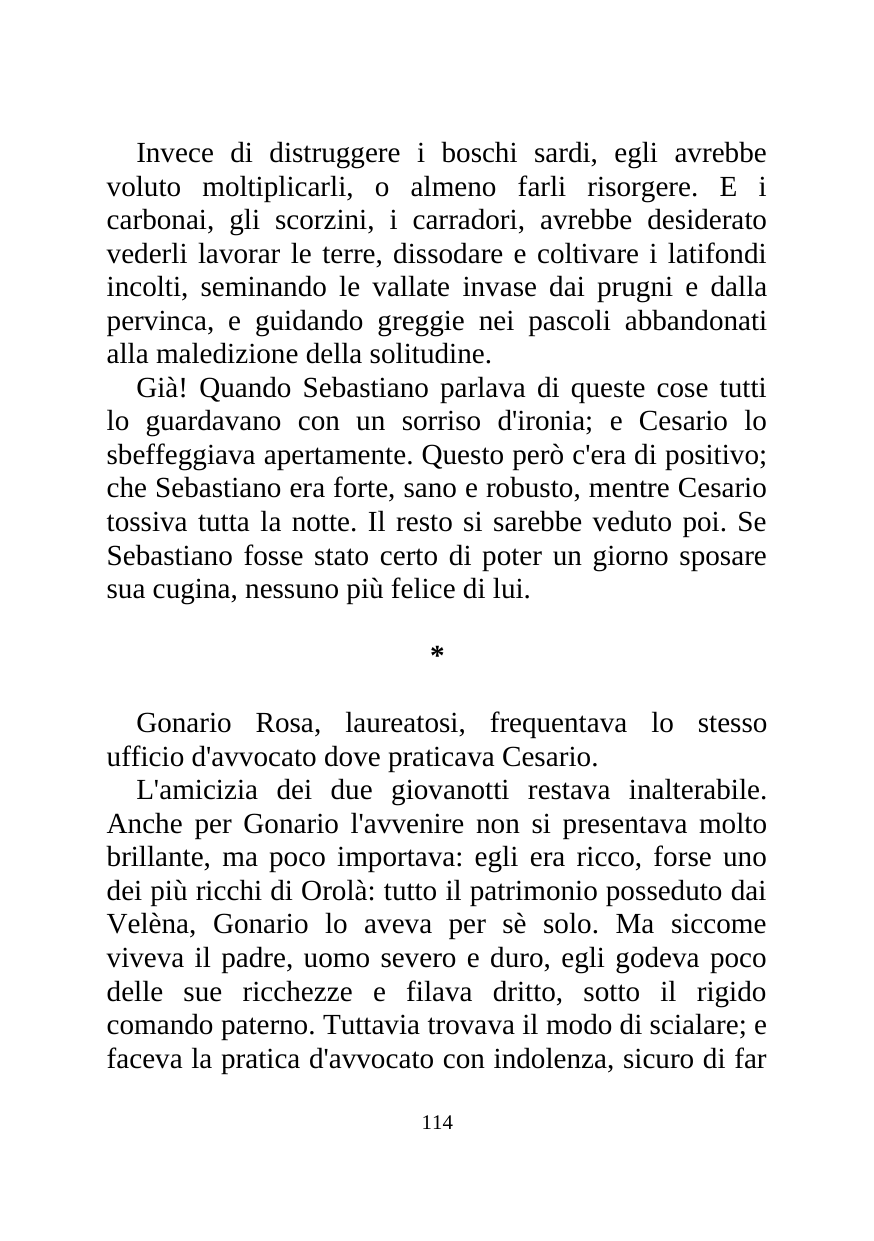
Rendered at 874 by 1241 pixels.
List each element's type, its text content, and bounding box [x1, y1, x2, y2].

text Gonario Rosa, laureatosi, frequentava lo stesso ufficio d'avvocato dove praticava Cesario. [106, 705, 768, 772]
text L'amicizia dei due giovanotti restava inalterabile. Anche per Gonario l'avvenire non si presentava molto brillante, ma poco importava: egli era ricco, forse uno dei più ricchi di Orolà: tutto il patrimonio posseduto dai Velèna, Gonario lo aveva per sè solo. Ma siccome viveva il padre, uomo severo e duro, egli godeva poco delle sue ricchezze e filava dritto, sotto il rigido comando paterno. Tuttavia trovava il modo di scialare; e faceva la pratica d'avvocato con indolenza, sicuro di far [106, 772, 768, 1074]
text Già! Quando Sebastiano parlava di queste cose tutti lo guardavano con un sorriso d'ironia; e Cesario lo sbeffeggiava apertamente. Questo però c'era di positivo; che Sebastiano era forte, sano e robusto, mentre Cesario tossiva tutta la notte. Il resto si sarebbe veduto poi. Se Sebastiano fosse stato certo di poter un giorno sposare sua cugina, nessuno più felice di lui. [106, 370, 768, 605]
text Invece di distruggere i boschi sardi, egli avrebbe voluto moltiplicarli, o almeno farli risorgere. E i carbonai, gli scorzini, i carradori, avrebbe desiderato vederli lavorar le terre, dissodare e coltivare i latifondi incolti, seminando le vallate invase dai prugni e dalla pervinca, e guidando greggie nei pascoli abbandonati alla maledizione della solitudine. [106, 135, 768, 370]
text * [106, 638, 768, 672]
